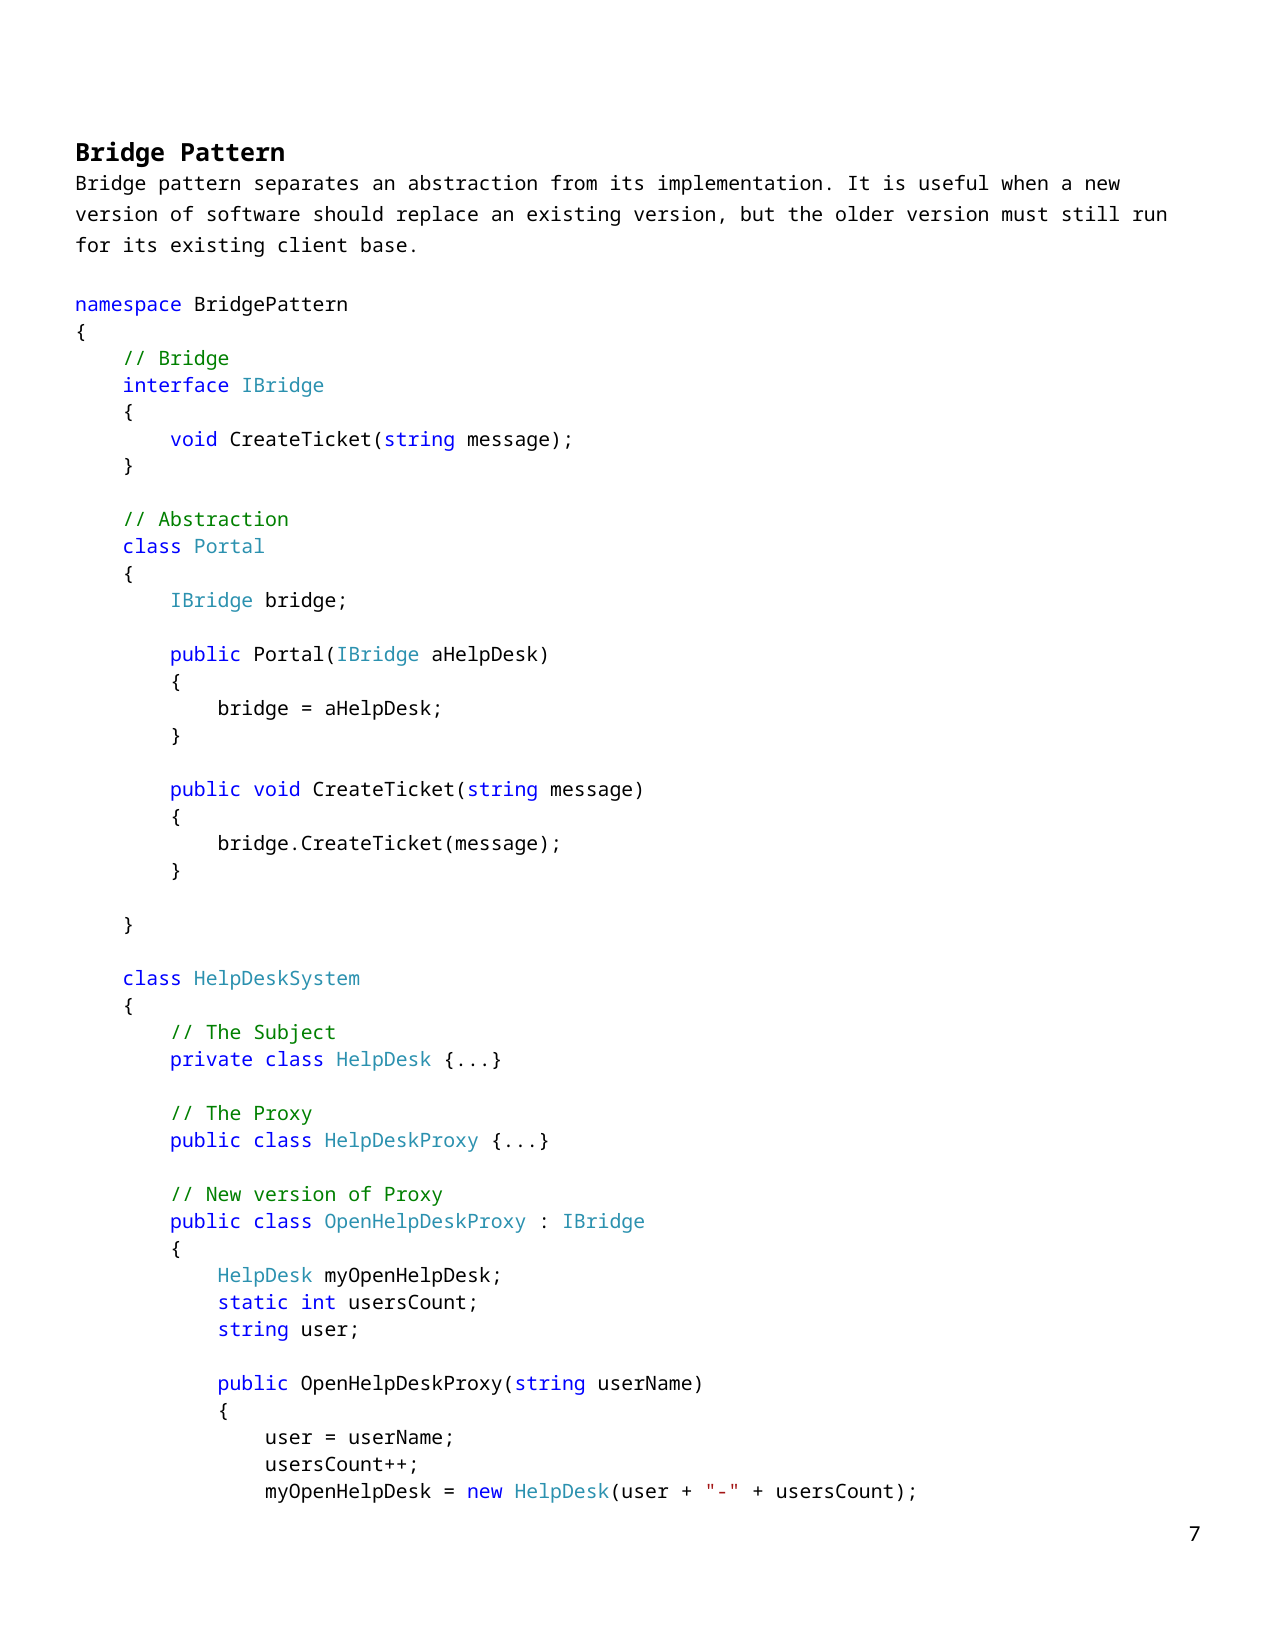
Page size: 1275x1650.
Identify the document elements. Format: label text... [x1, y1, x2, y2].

text bridge.CreateTicket(message); [75, 829, 1200, 856]
text // New version of Proxy [75, 1180, 1200, 1207]
text { [75, 317, 1200, 344]
text string user; [75, 1315, 1200, 1342]
text user = userName; [75, 1423, 1200, 1450]
text bridge = aHelpDesk; [75, 694, 1200, 722]
text private class HelpDesk {...} [75, 1045, 1200, 1072]
text public class HelpDeskProxy {...} [75, 1126, 1200, 1153]
text // Bridge [75, 344, 1200, 371]
text Bridge pattern separates an abstraction from its implementation. It is useful when a new version of software should replace an existing version, but the older version must still run for its existing client base. [75, 169, 1200, 258]
text // The Subject [75, 1018, 1200, 1045]
text static int usersCount; [75, 1288, 1200, 1315]
text } [75, 722, 1200, 748]
text // Abstraction [75, 506, 1200, 533]
text class HelpDeskSystem [75, 964, 1200, 991]
text { [75, 802, 1200, 829]
text public void CreateTicket(string message) [75, 776, 1200, 802]
text // The Proxy [75, 1099, 1200, 1126]
text { [75, 991, 1200, 1018]
text } [75, 856, 1200, 883]
text { [75, 1234, 1200, 1261]
text void CreateTicket(string message); [75, 425, 1200, 452]
text HelpDesk myOpenHelpDesk; [75, 1261, 1200, 1288]
text IBridge bridge; [75, 587, 1200, 614]
text usersCount++; [75, 1450, 1200, 1477]
text { [75, 560, 1200, 587]
text public class OpenHelpDeskProxy : IBridge [75, 1207, 1200, 1234]
text interface IBridge [75, 371, 1200, 398]
text } [75, 910, 1200, 937]
text class Portal [75, 533, 1200, 560]
text public Portal(IBridge aHelpDesk) [75, 641, 1200, 668]
text { [75, 1396, 1200, 1423]
text { [75, 668, 1200, 694]
text Bridge Pattern [75, 135, 1200, 169]
text } [75, 452, 1200, 479]
text namespace BridgePattern [75, 290, 1200, 317]
text myOpenHelpDesk = new HelpDesk(user + "-" + usersCount); [75, 1477, 1200, 1504]
text public OpenHelpDeskProxy(string userName) [75, 1369, 1200, 1396]
text { [75, 398, 1200, 425]
